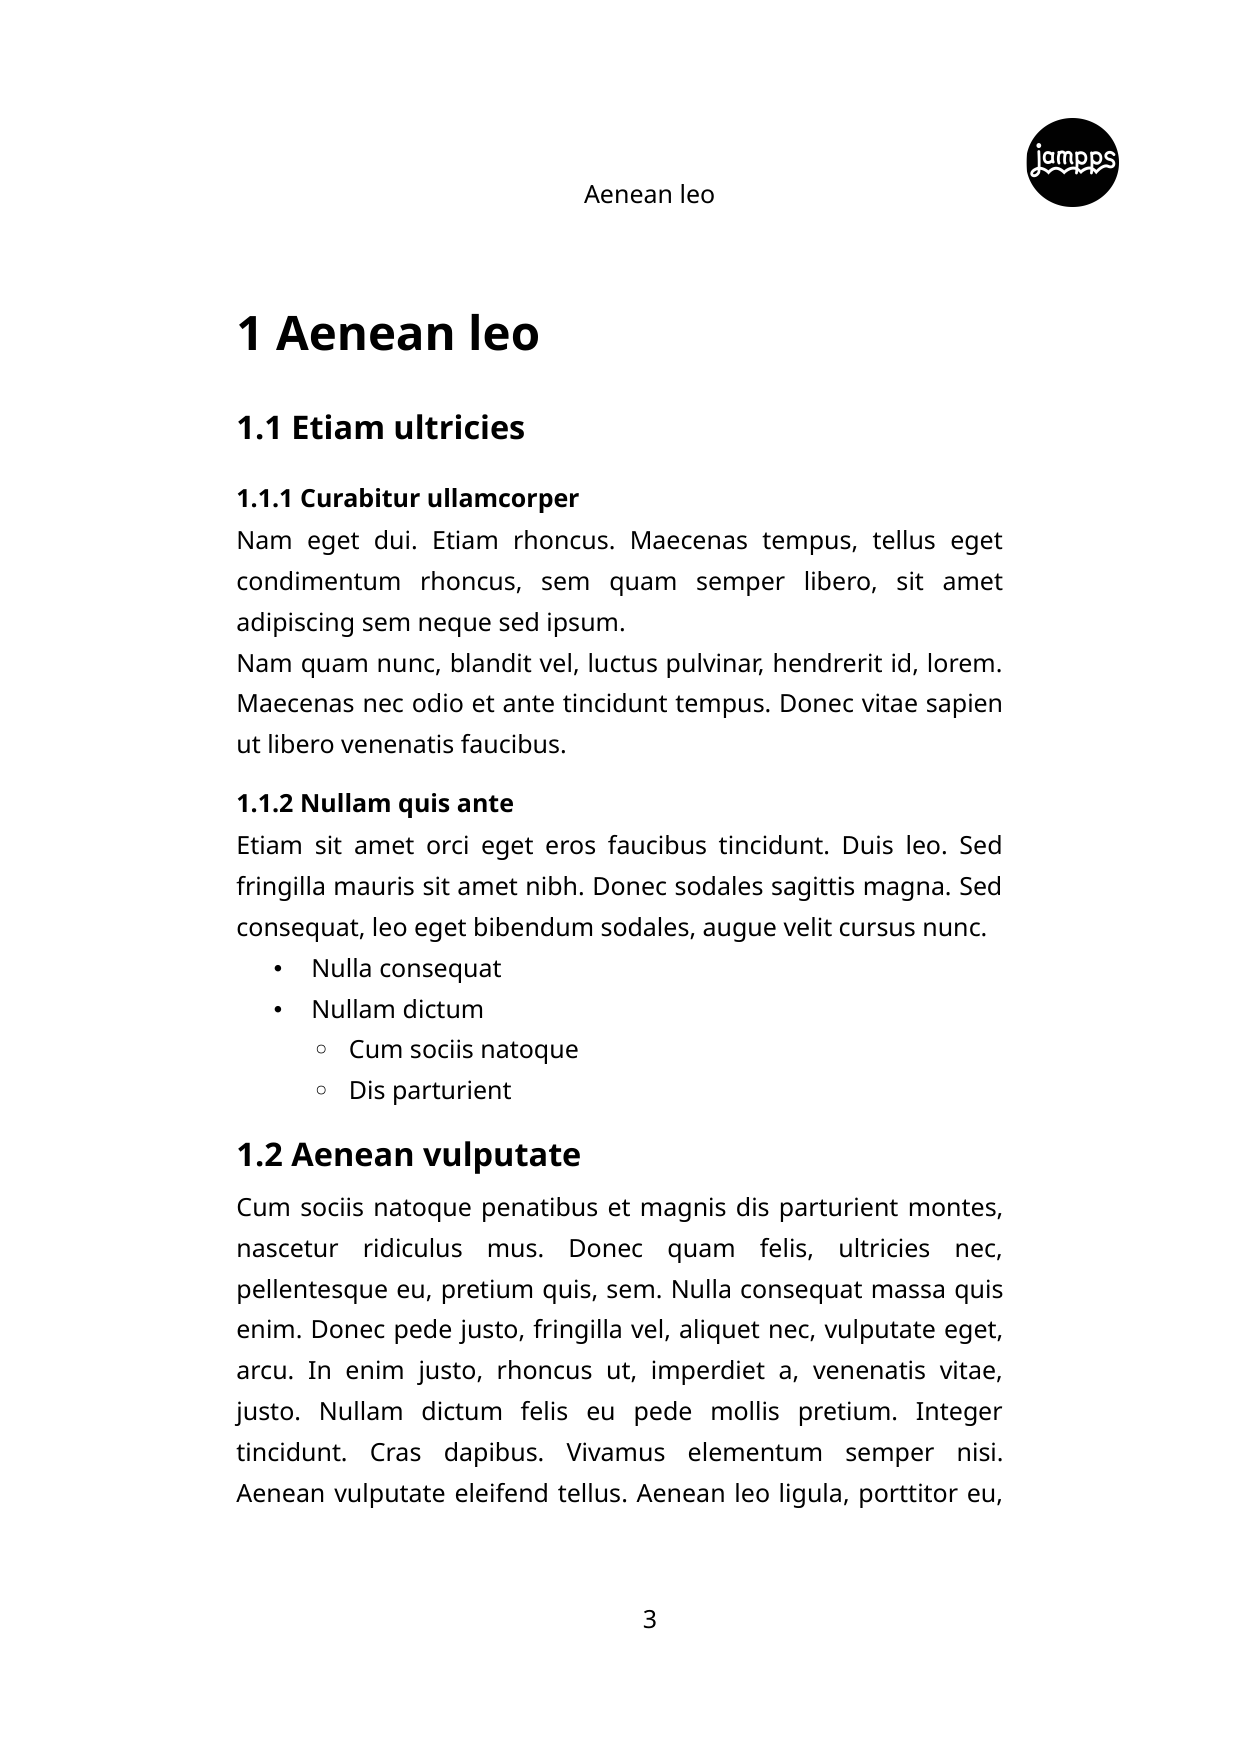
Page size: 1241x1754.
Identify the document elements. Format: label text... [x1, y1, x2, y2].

list Nulla consequat [274, 950, 1004, 984]
text Cum sociis natoque penatibus et magnis dis parturient montes, nascetur ridiculus mus. Donec quam felis, ultricies nec, pellentesque eu, pretium quis, sem. Nulla consequat massa quis enim. Donec pede justo, fringilla vel, aliquet nec, vulputate eget, arcu. In enim justo, rhoncus ut, imperdiet a, venenatis vitae, justo. Nullam dictum felis eu pede mollis pretium. Integer tincidunt. Cras dapibus. Vivamus elementum semper nisi. Aenean vulputate eleifend tellus. Aenean leo ligula, porttitor eu, [236, 1190, 1004, 1509]
text Etiam sit amet orci eget eros faucibus tincidunt. Duis leo. Sed fringilla mauris sit amet nibh. Donec sodales sagittis magna. Sed consequat, leo eget bibendum sodales, augue velit cursus nunc. [236, 828, 1004, 944]
text Nam quam nunc, blandit vel, luctus pulvinar, hendrerit id, lorem. Maecenas nec odio et ante tincidunt tempus. Donec vitae sapien ut libero venenatis faucibus. [236, 645, 1004, 761]
subtitle Etiam ultricies [236, 404, 1004, 448]
subtitle Nullam quis ante [236, 785, 1004, 819]
picture [1026, 118, 1119, 207]
list Cum sociis natoque [311, 1032, 1004, 1066]
subtitle Aenean leo [236, 300, 1004, 364]
text Nam eget dui. Etiam rhoncus. Maecenas tempus, tellus eget condimentum rhoncus, sem quam semper libero, sit amet adipiscing sem neque sed ipsum. [236, 523, 1004, 638]
subtitle Curabitur ullamcorper [236, 480, 1004, 514]
list Nullam dictum [274, 991, 1004, 1025]
list Dis parturient [311, 1073, 1004, 1107]
subtitle Aenean vulputate [236, 1131, 1004, 1176]
